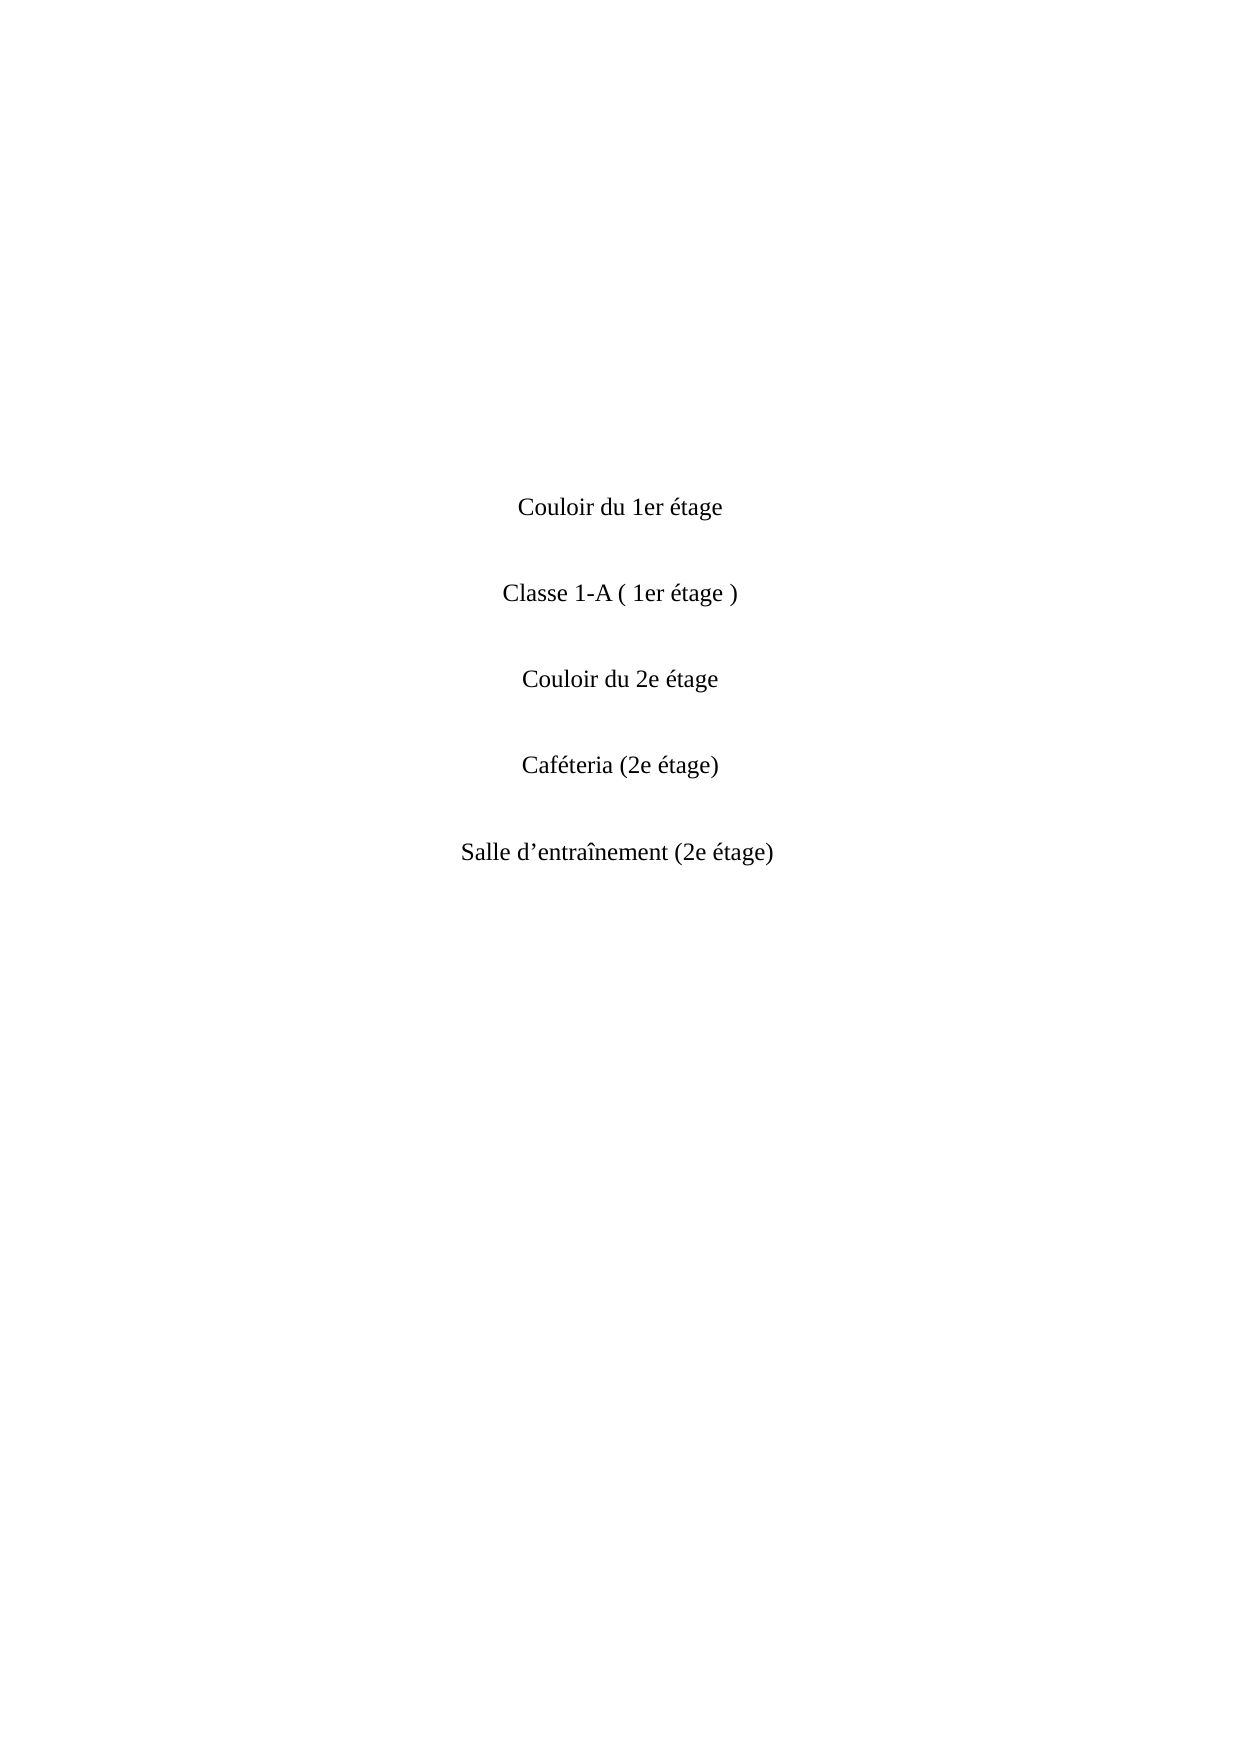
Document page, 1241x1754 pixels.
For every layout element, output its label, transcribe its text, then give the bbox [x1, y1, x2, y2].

text Couloir du 1er étage [118, 492, 1122, 521]
text Couloir du 2e étage [118, 664, 1122, 693]
text Salle d’entraînement (2e étage) [118, 837, 1122, 866]
text Caféteria (2e étage) [118, 751, 1122, 779]
text Classe 1-A ( 1er étage ) [118, 578, 1122, 607]
